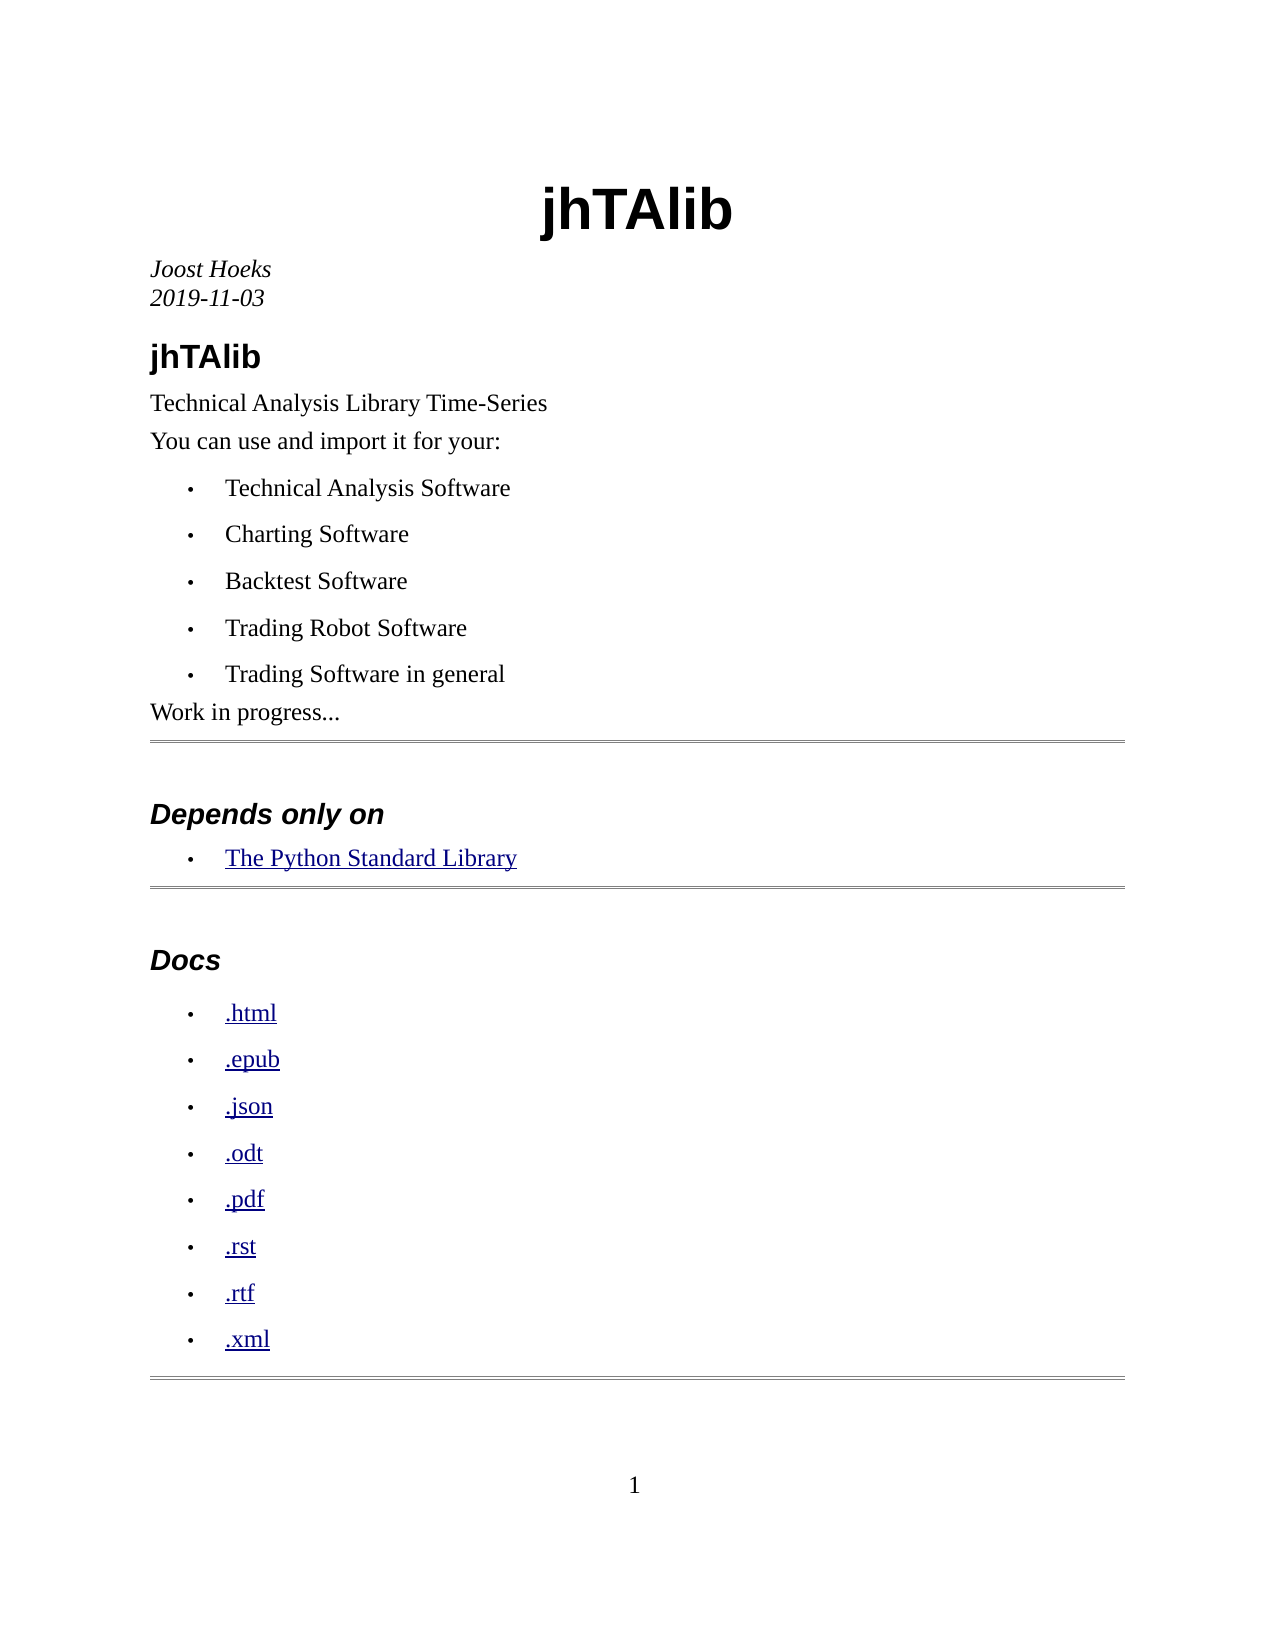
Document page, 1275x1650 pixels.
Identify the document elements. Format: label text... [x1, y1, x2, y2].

list .rtf [187, 1278, 1125, 1307]
list Charting Software [187, 519, 1125, 548]
list .odt [187, 1138, 1125, 1167]
subtitle Depends only on [150, 797, 1125, 830]
text Joost Hoeks [150, 254, 1125, 283]
list .xml [187, 1324, 1125, 1353]
list Trading Software in general [187, 659, 1125, 688]
subtitle Docs [150, 943, 1125, 976]
list .html [187, 998, 1125, 1027]
list .json [187, 1091, 1125, 1120]
text 2019-11-03 [150, 283, 1125, 312]
subtitle jhTAlib [150, 337, 1125, 376]
text You can use and import it for your: [150, 426, 1125, 455]
title jhTAlib [150, 175, 1125, 242]
list .epub [187, 1044, 1125, 1073]
list .rst [187, 1231, 1125, 1260]
text Work in progress... [150, 697, 1125, 726]
list Backtest Software [187, 566, 1125, 595]
text Technical Analysis Library Time-Series [150, 388, 1125, 417]
list Technical Analysis Software [187, 473, 1125, 501]
list The Python Standard Library [187, 843, 1125, 872]
list .pdf [187, 1184, 1125, 1213]
list Trading Robot Software [187, 613, 1125, 641]
